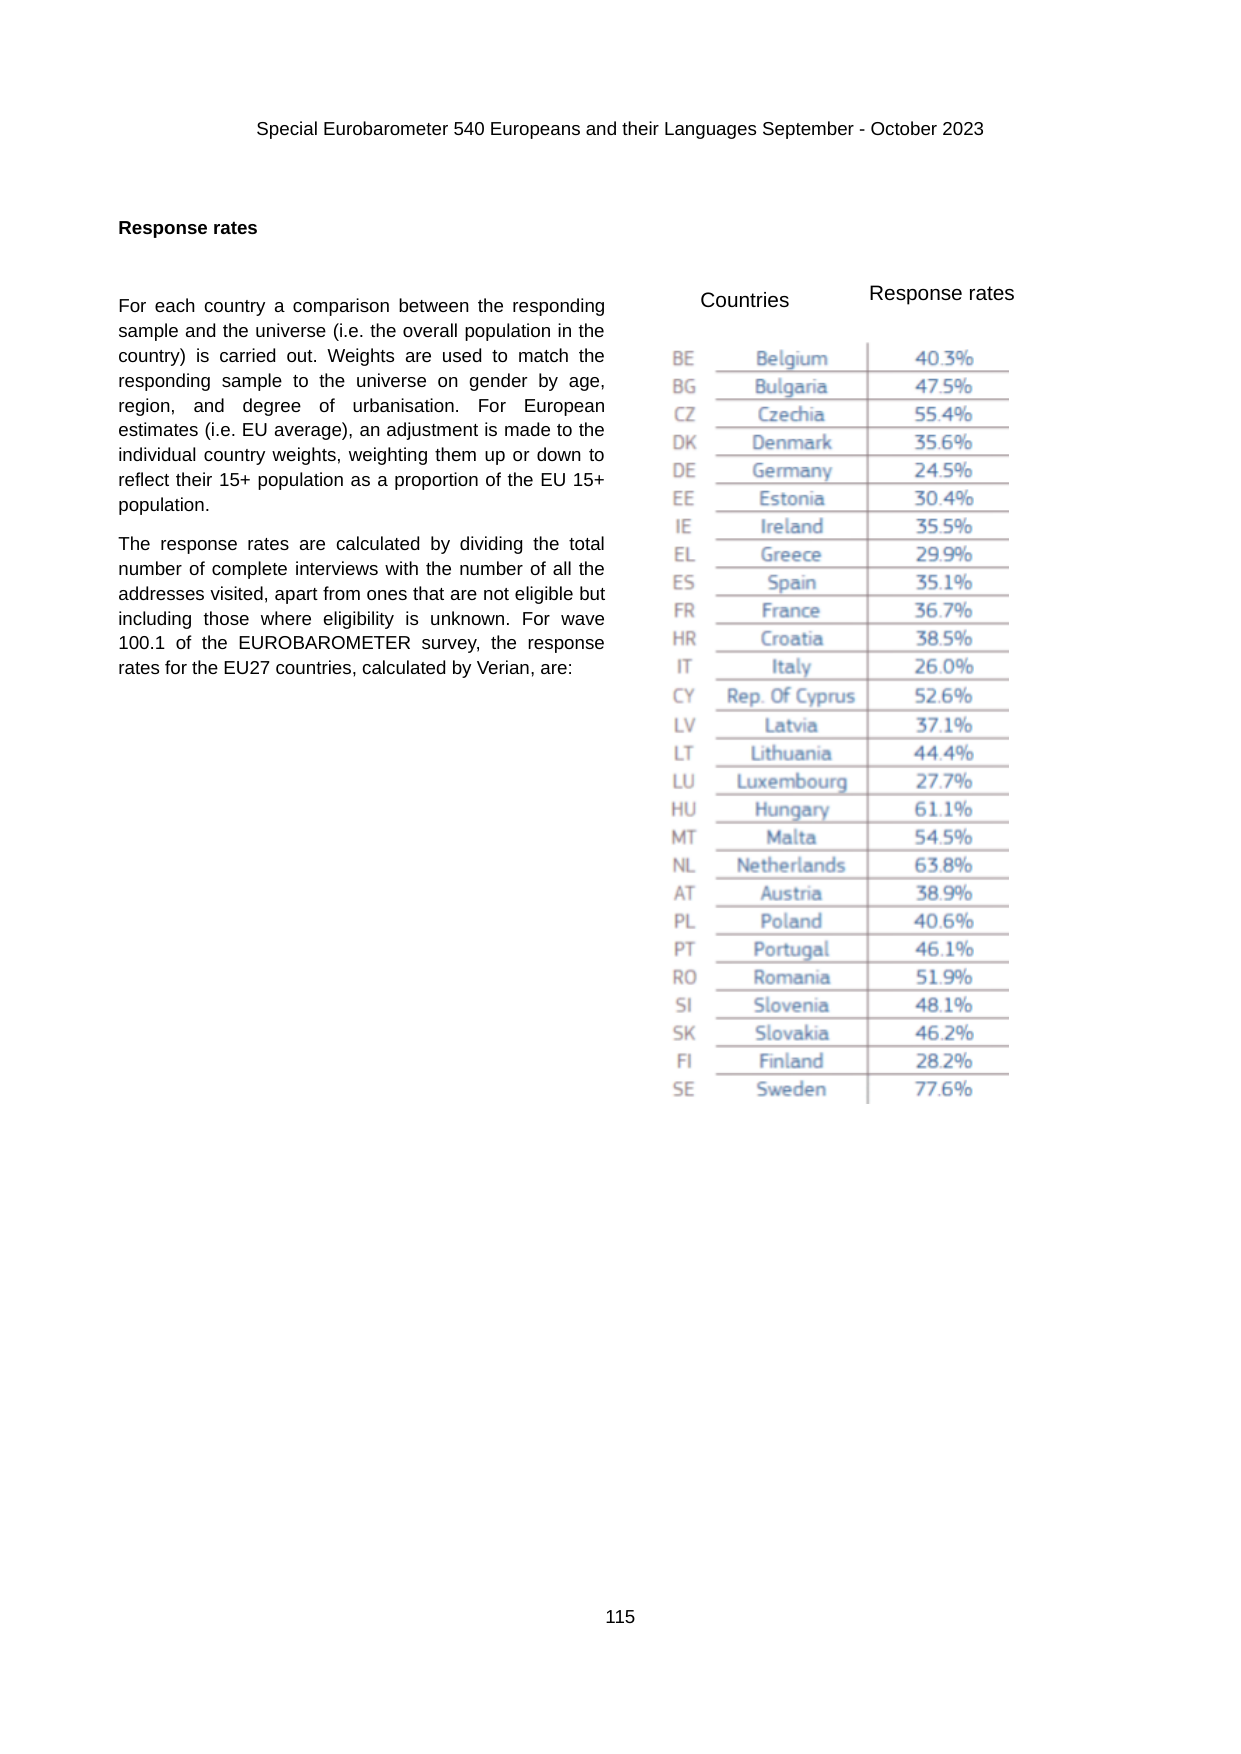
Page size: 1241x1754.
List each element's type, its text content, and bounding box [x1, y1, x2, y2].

text The response rates are calculated by dividing the total number of complete interviews with the number of all the addresses visited, apart from ones that are not eligible but including those where eligibility is unknown. For wave 100.1 of the EUROBAROMETER survey, the response rates for the EU27 countries, calculated by Verian, are: [118, 533, 605, 678]
picture [666, 330, 1009, 1104]
text For each country a comparison between the responding sample and the universe (i.e. the overall population in the country) is carried out. Weights are used to match the responding sample to the universe on gender by age, region, and degree of urbanisation. For European estimates (i.e. EU average), an adjustment is made to the individual country weights, weighting them up or down to reflect their 15+ population as a proportion of the EU 15+ population. [118, 295, 605, 515]
text Response rates [118, 216, 605, 238]
